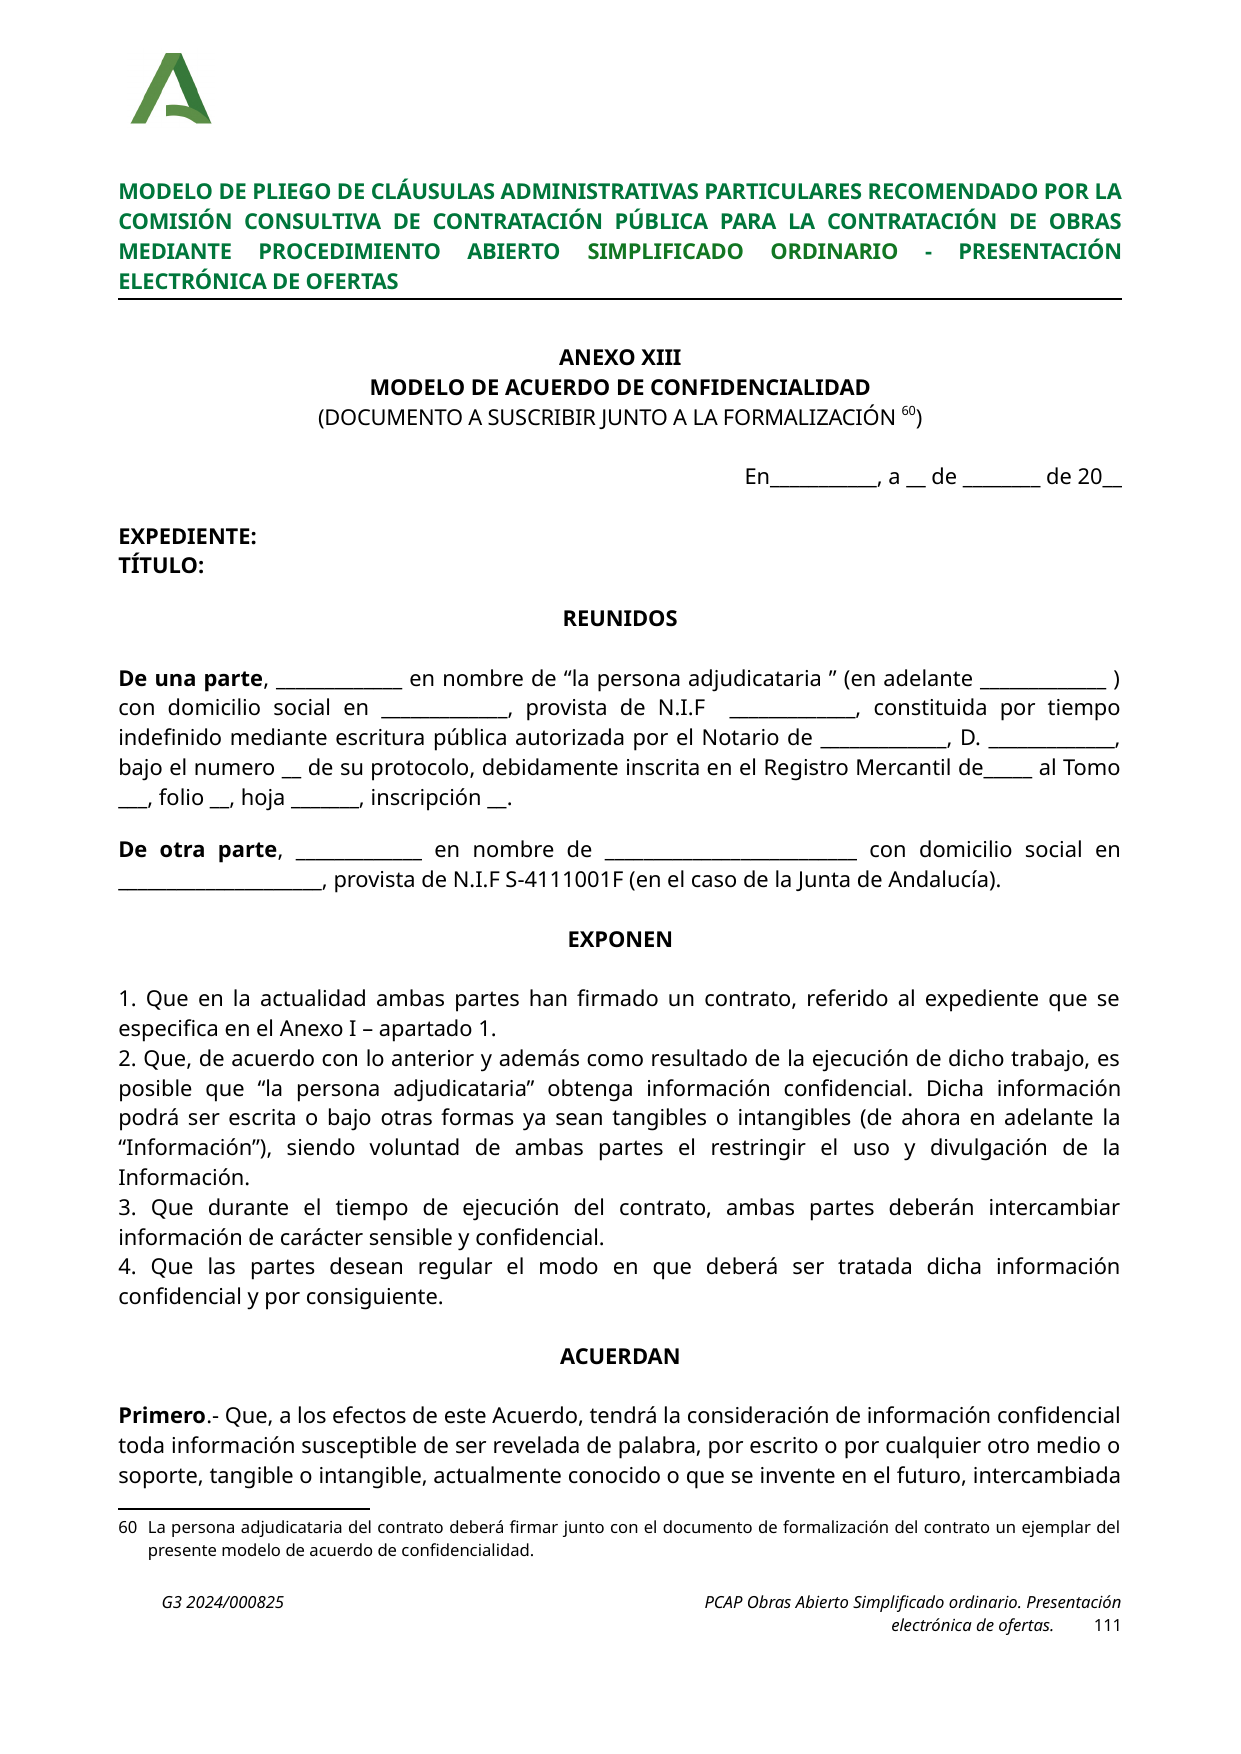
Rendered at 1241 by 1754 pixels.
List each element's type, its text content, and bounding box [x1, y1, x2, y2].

text De otra parte, _____________ en nombre de __________________________ con domicilio social en _____________________, provista de N.I.F S-4111001F (en el caso de la Junta de Andalucía). [118, 834, 1122, 894]
text EXPONEN [118, 924, 1122, 953]
text MODELO DE PLIEGO DE CLÁUSULAS ADMINISTRATIVAS PARTICULARES RECOMENDADO POR LA COMISIÓN CONSULTIVA DE CONTRATACIÓN PÚBLICA PARA LA CONTRATACIÓN DE OBRAS MEDIANTE PROCEDIMIENTO ABIERTO SIMPLIFICADO ORDINARIO - PRESENTACIÓN ELECTRÓNICA DE OFERTAS [118, 176, 1122, 298]
text 3. Que durante el tiempo de ejecución del contrato, ambas partes deberán intercambiar información de carácter sensible y confidencial. [118, 1192, 1122, 1251]
text ACUERDAN [118, 1341, 1122, 1371]
picture [127, 48, 216, 128]
text En___________, a __ de ________ de 20__ [118, 461, 1122, 491]
text 2. Que, de acuerdo con lo anterior y además como resultado de la ejecución de dicho trabajo, es posible que “la persona adjudicataria” obtenga información confidencial. Dicha información podrá ser escrita o bajo otras formas ya sean tangibles o intangibles (de ahora en adelante la “Información”), siendo voluntad de ambas partes el restringir el uso y divulgación de la Información. [118, 1043, 1122, 1192]
text (DOCUMENTO A SUSCRIBIR JUNTO A LA FORMALIZACIÓN ) [118, 402, 1122, 431]
text Primero.- Que, a los efectos de este Acuerdo, tendrá la consideración de información confidencial toda información susceptible de ser revelada de palabra, por escrito o por cualquier otro medio o soporte, tangible o intangible, actualmente conocido o que se invente en el futuro, intercambiada [118, 1400, 1122, 1490]
text 4. Que las partes desean regular el modo en que deberá ser tratada dicha información confidencial y por consiguiente. [118, 1251, 1122, 1311]
text La persona adjudicataria del contrato deberá firmar junto con el documento de formalización del contrato un ejemplar del presente modelo de acuerdo de confidencialidad. [118, 1516, 1122, 1561]
text 1. Que en la actualidad ambas partes han firmado un contrato, referido al expediente que se especifica en el Anexo I – apartado 1. [118, 983, 1122, 1043]
text MODELO DE ACUERDO DE CONFIDENCIALIDAD [118, 372, 1122, 402]
text ANEXO XIII [118, 342, 1122, 372]
text REUNIDOS [118, 603, 1122, 633]
text EXPEDIENTE: [118, 521, 1122, 551]
text De una parte, _____________ en nombre de “la persona adjudicataria ” (en adelante _____________ ) con domicilio social en _____________, provista de N.I.F _____________, constituida por tiempo indefinido mediante escritura pública autorizada por el Notario de _____________, D. _____________, bajo el numero __ de su protocolo, debidamente inscrita en el Registro Mercantil de_____ al Tomo ___, folio __, hoja _______, inscripción __. [118, 663, 1122, 812]
text TÍTULO: [118, 551, 1122, 580]
